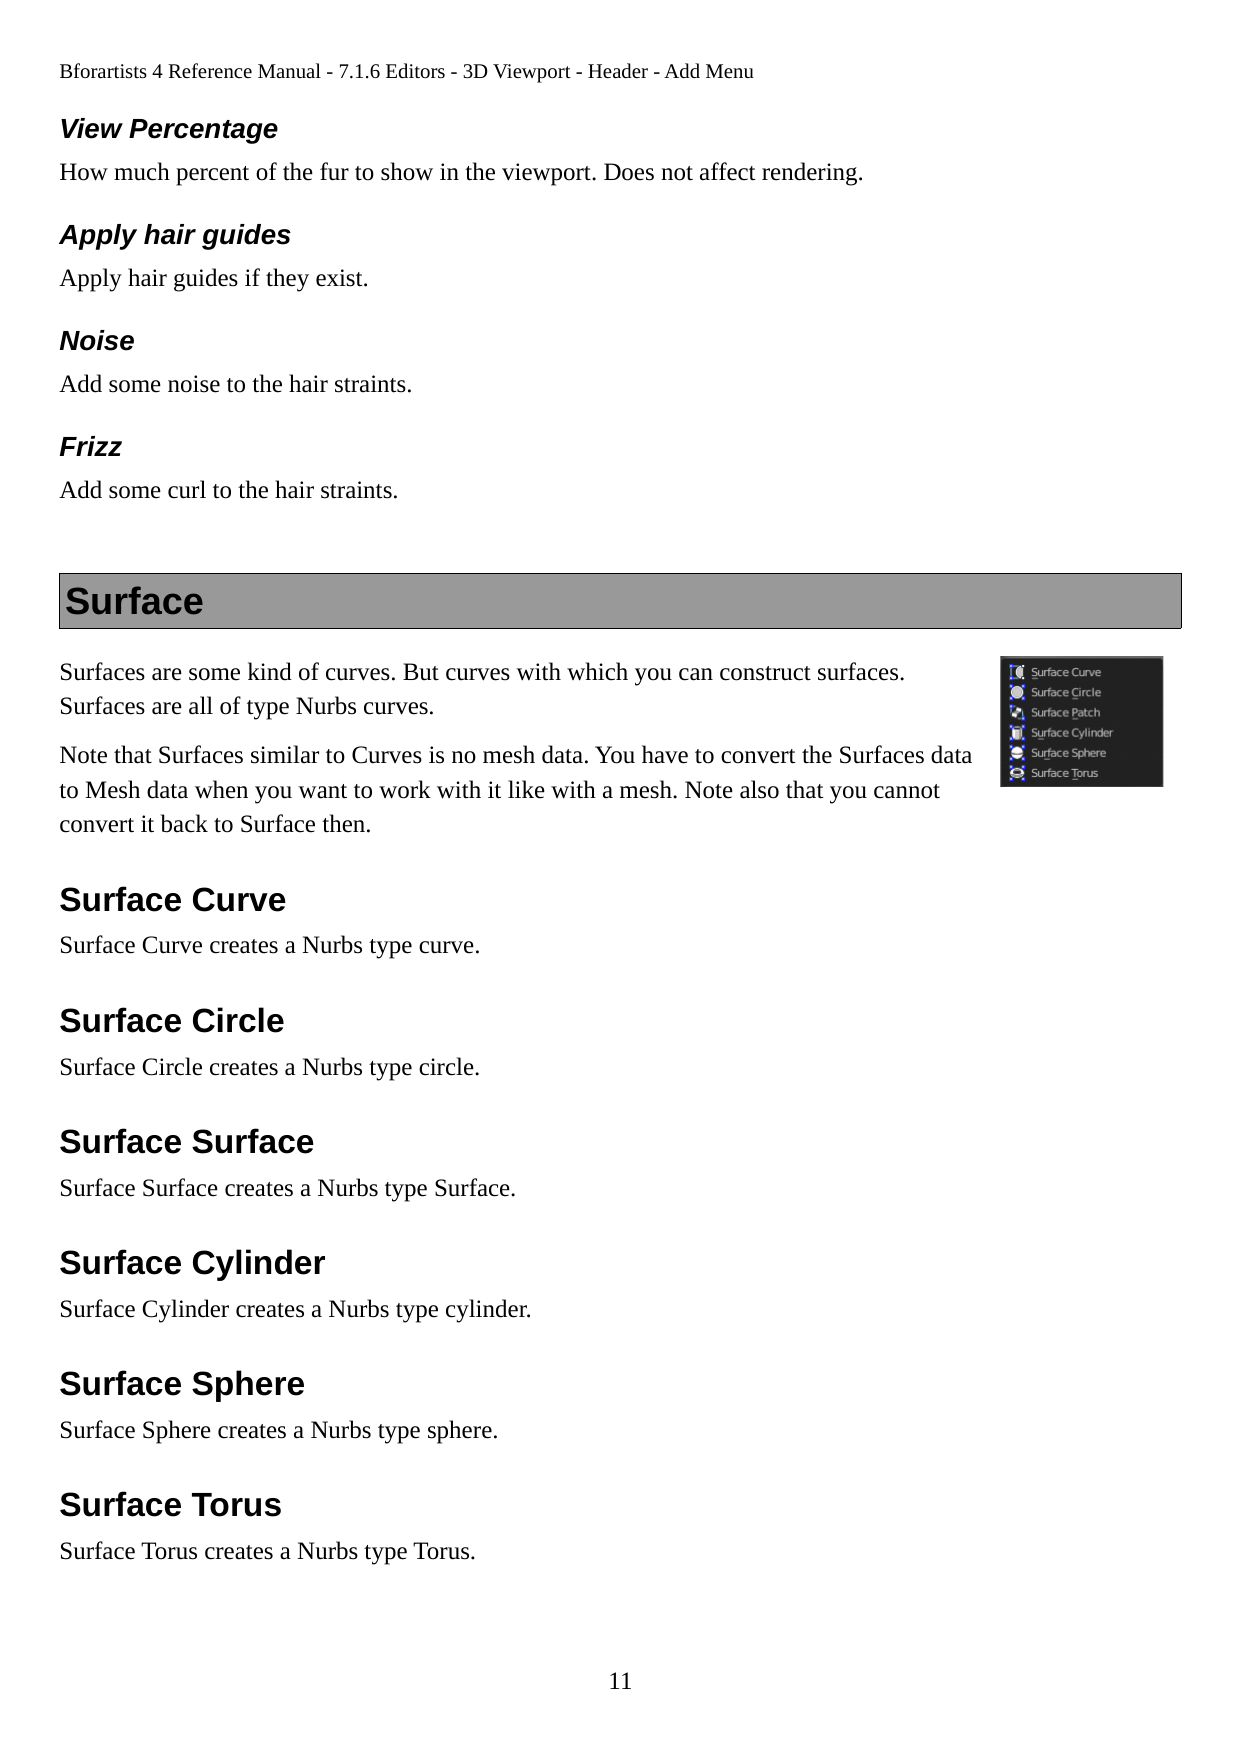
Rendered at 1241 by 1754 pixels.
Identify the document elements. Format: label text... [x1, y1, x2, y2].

text Surface Cylinder creates a Nurbs type cylinder. [59, 1294, 1181, 1322]
subtitle Surface Torus [59, 1484, 1181, 1523]
text How much percent of the fur to show in the viewport. Does not affect rendering. [59, 157, 1181, 186]
text Surface Circle creates a Nurbs type circle. [59, 1052, 1181, 1080]
subtitle Apply hair guides [59, 218, 1181, 250]
text Surface Surface creates a Nurbs type Surface. [59, 1173, 1181, 1201]
text Add some curl to the hair straints. [59, 475, 1181, 503]
subtitle Surface Cylinder [59, 1242, 1181, 1281]
subtitle Noise [59, 324, 1181, 356]
picture [1000, 656, 1164, 787]
subtitle Surface Sphere [59, 1363, 1181, 1402]
text Surfaces are some kind of curves. But curves with which you can construct surfaces. Surfaces are all of type Nurbs curves. [59, 657, 1000, 720]
subtitle Frizz [59, 430, 1181, 462]
table_header Surface [60, 574, 1181, 628]
text Note that Surfaces similar to Curves is no mesh data. You have to convert the Surfaces data to Mesh data when you want to work with it like with a mesh. Note also that you cannot convert it back to Surface then. [59, 741, 1181, 838]
subtitle Surface Surface [59, 1121, 1181, 1160]
text Apply hair guides if they exist. [59, 263, 1181, 292]
text Add some noise to the hair straints. [59, 369, 1181, 398]
text Surface Sphere creates a Nurbs type sphere. [59, 1415, 1181, 1443]
subtitle Surface Circle [59, 1000, 1181, 1039]
text Surface Curve creates a Nurbs type curve. [59, 931, 1181, 959]
text Surface Torus creates a Nurbs type Torus. [59, 1536, 1181, 1564]
subtitle Surface Curve [59, 879, 1181, 918]
subtitle View Percentage [59, 113, 1181, 144]
